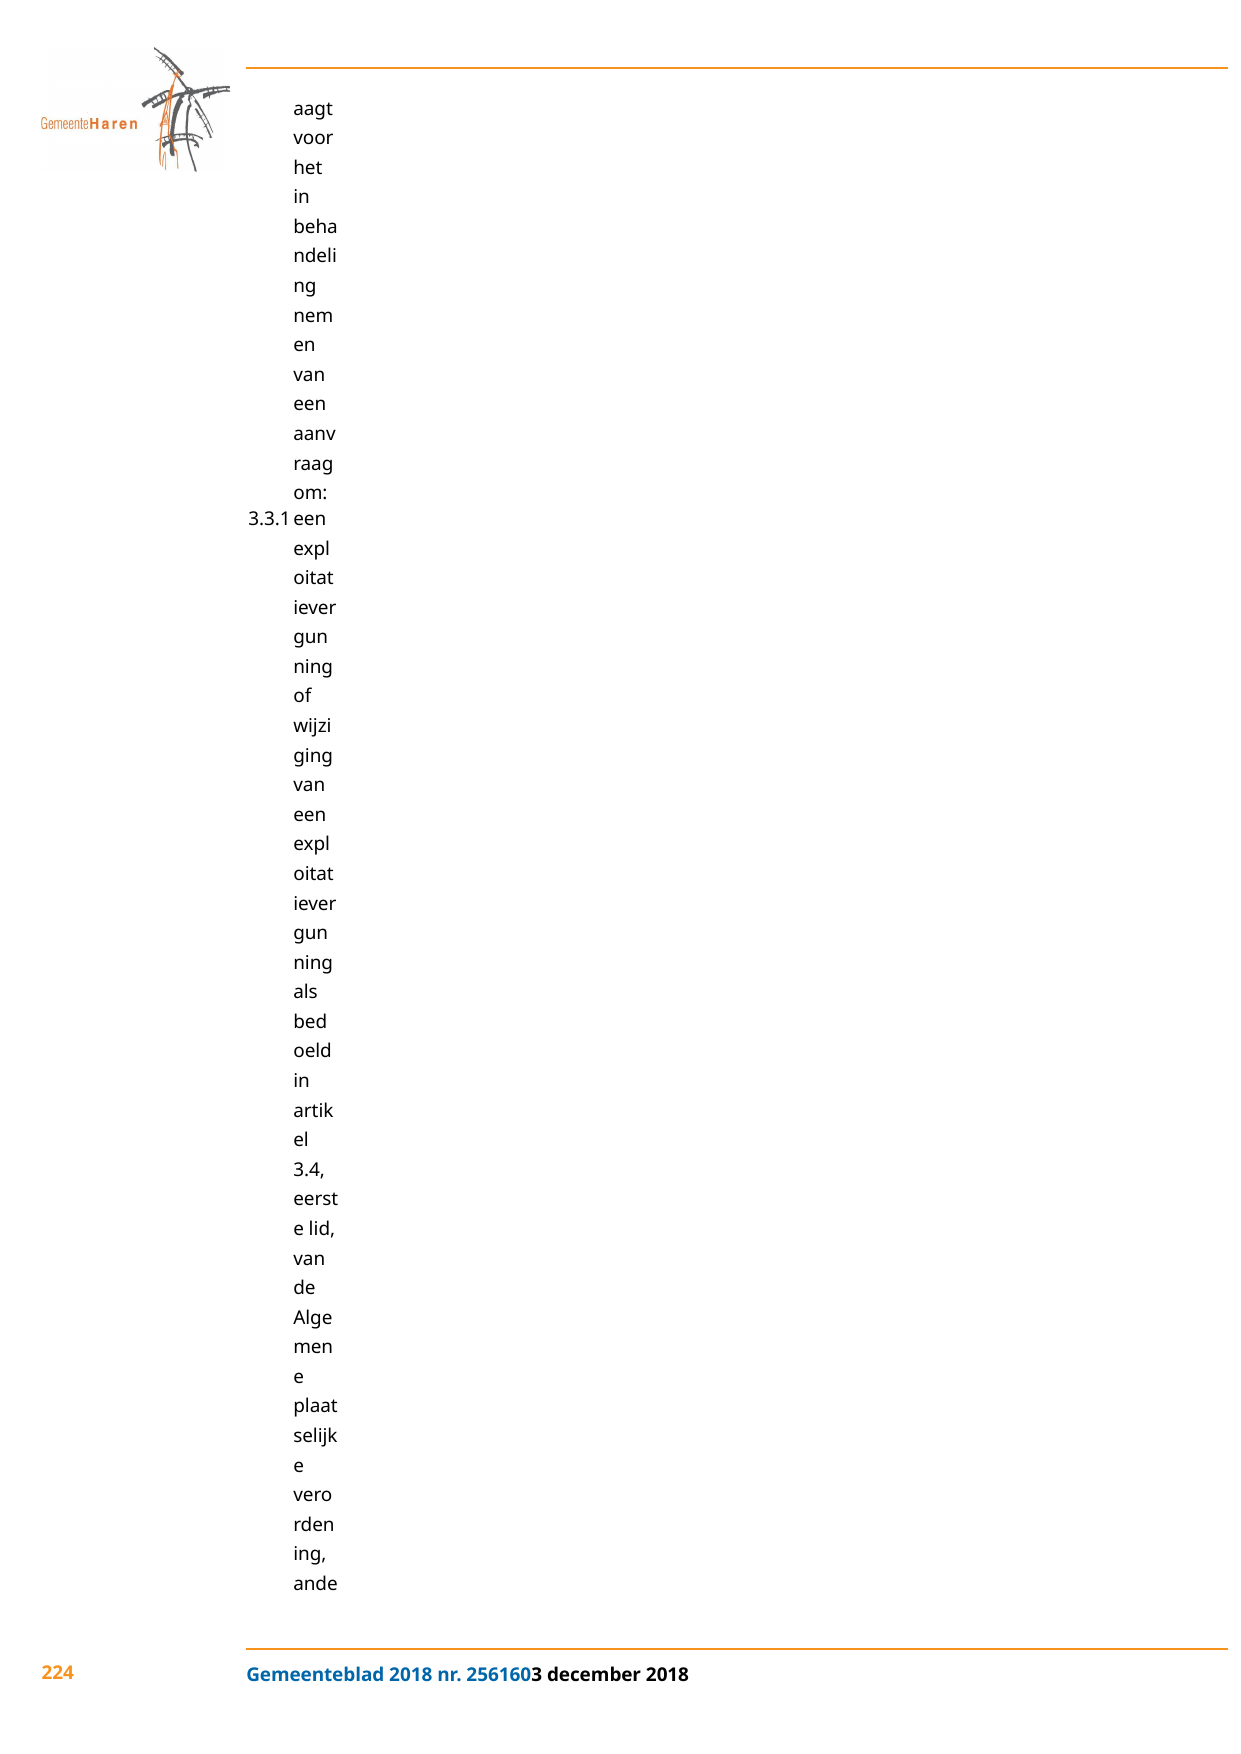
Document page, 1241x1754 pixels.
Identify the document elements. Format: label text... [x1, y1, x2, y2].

table_cell [248, 95, 293, 505]
table_cell aagt voor het in behandeling nemen van een aanvraag om: [293, 95, 338, 505]
table_cell een exploitatievergunning of wijziging van een exploitatievergunning als bedoeld in artikel 3.4, eerste lid, van de Algemene plaatselijke verordening, ande [293, 505, 338, 1596]
table_cell [384, 95, 429, 505]
table_cell [338, 505, 383, 1596]
table_cell [338, 95, 383, 505]
table_cell 3.3.1 [248, 505, 293, 1596]
picture [41, 47, 231, 172]
table_cell [384, 505, 429, 1596]
